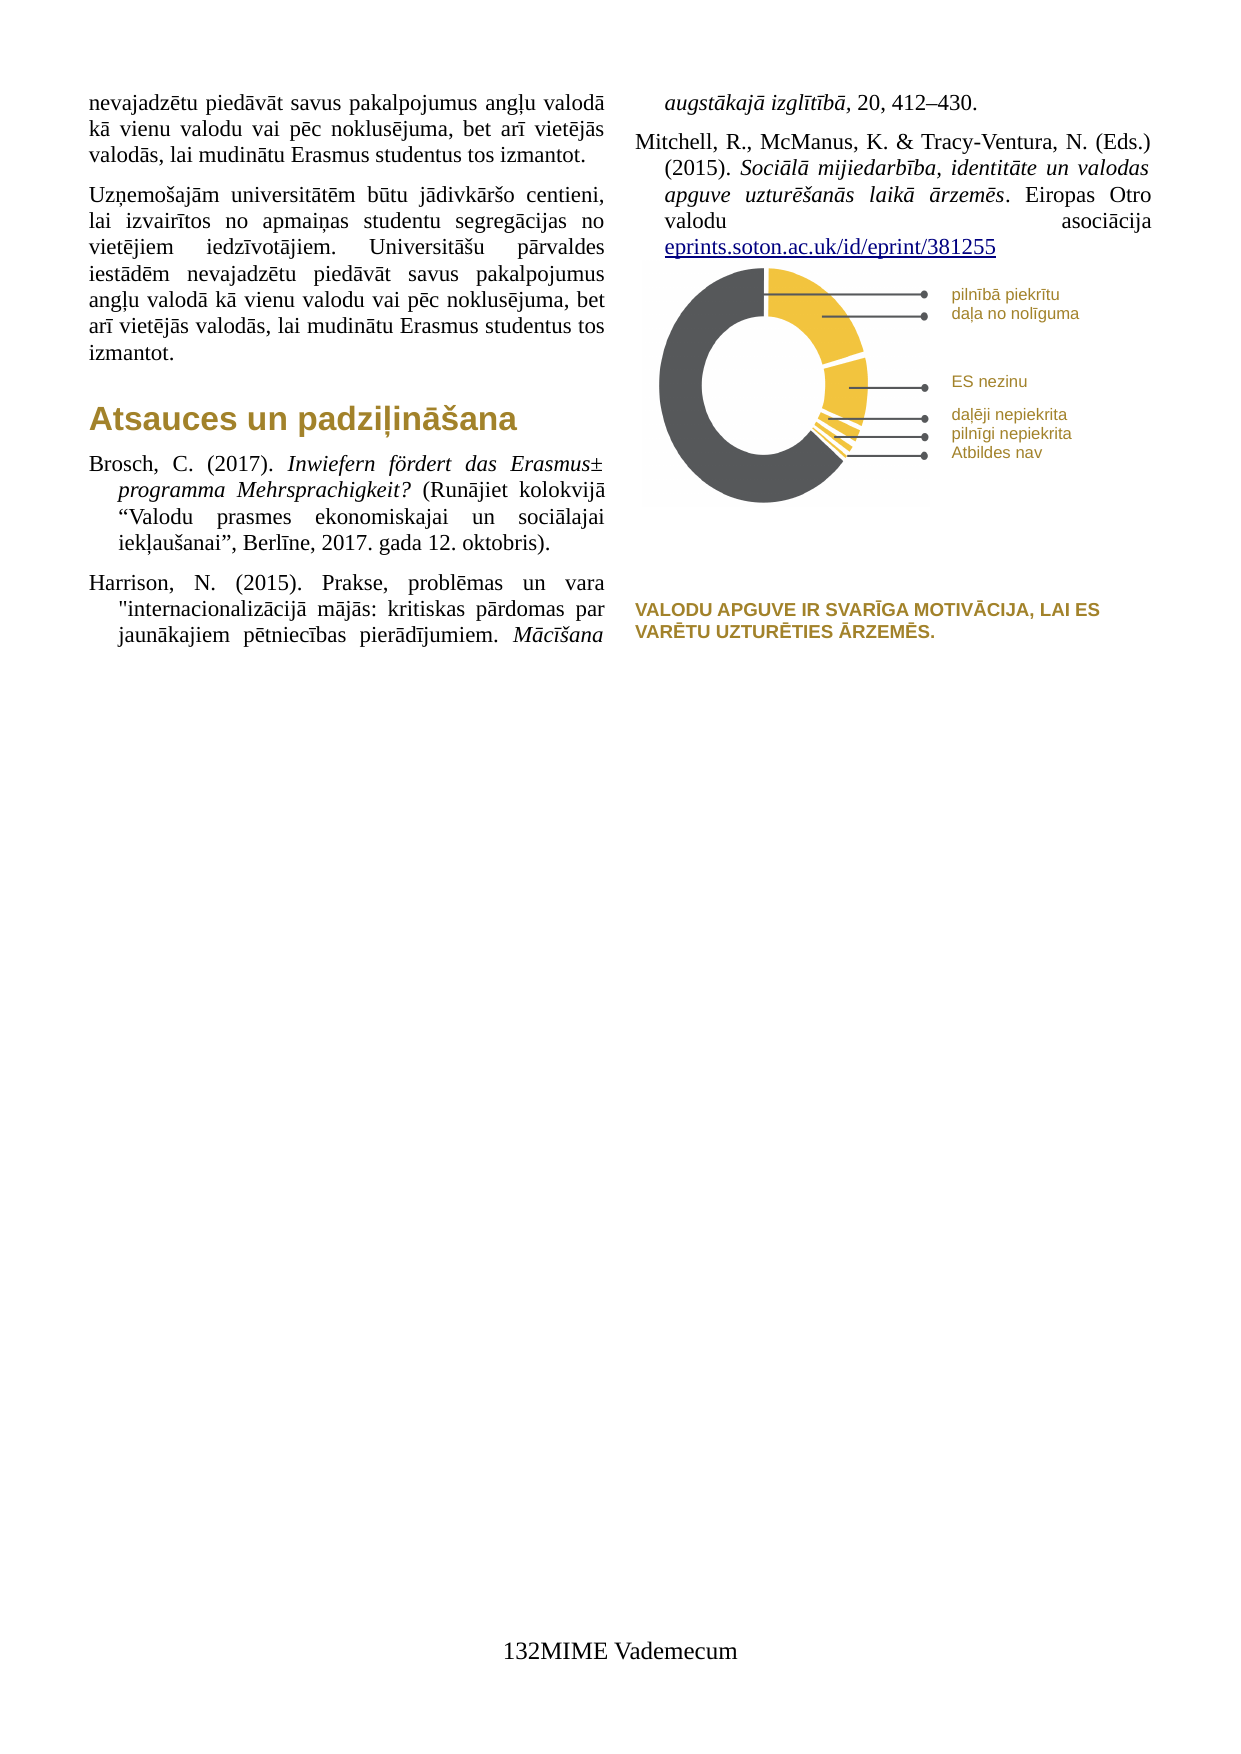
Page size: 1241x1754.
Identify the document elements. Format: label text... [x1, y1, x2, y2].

text Harrison, N. (2015). Prakse, problēmas un vara "internacionalizācijā mājās: kritiskas pārdomas par jaunākajiem pētniecības pierādījumiem. Mācīšana [88, 568, 605, 648]
picture [642, 260, 930, 507]
text nevajadzētu piedāvāt savus pakalpojumus angļu valodā kā vienu valodu vai pēc noklusējuma, bet arī vietējās valodās, lai mudinātu Erasmus studentus tos izmantot. [88, 88, 605, 168]
subtitle Atsauces un padziļināšana [88, 399, 605, 438]
text VALODU APGUVE IR SVARĪGA MOTIVĀCIJA, LAI ES VARĒTU UZTURĒTIES ĀRZEMĒS. [635, 599, 1152, 642]
text Mitchell, R., McManus, K. & Tracy-Ventura, N. (Eds.) (2015). Sociālā mijiedarbība, identitāte un valodas apguve uzturēšanās laikā ārzemēs. Eiropas Otro valodu asociācija eprints.soton.ac.uk/id/eprint/381255 [635, 128, 1152, 260]
text Brosch, C. (2017). Inwiefern fördert das Erasmus± programma Mehrsprachigkeit? (Runājiet kolokvijā “Valodu prasmes ekonomiskajai un sociālajai iekļaušanai”, Berlīne, 2017. gada 12. oktobris). [88, 450, 605, 556]
text Uzņemošajām universitātēm būtu jādivkāršo centieni, lai izvairītos no apmaiņas studentu segregācijas no vietējiem iedzīvotājiem. Universitāšu pārvaldes iestādēm nevajadzētu piedāvāt savus pakalpojumus angļu valodā kā vienu valodu vai pēc noklusējuma, bet arī vietējās valodās, lai mudinātu Erasmus studentus tos izmantot. [88, 181, 605, 365]
text augstākajā izglītībā, 20, 412–430. [635, 88, 1152, 115]
